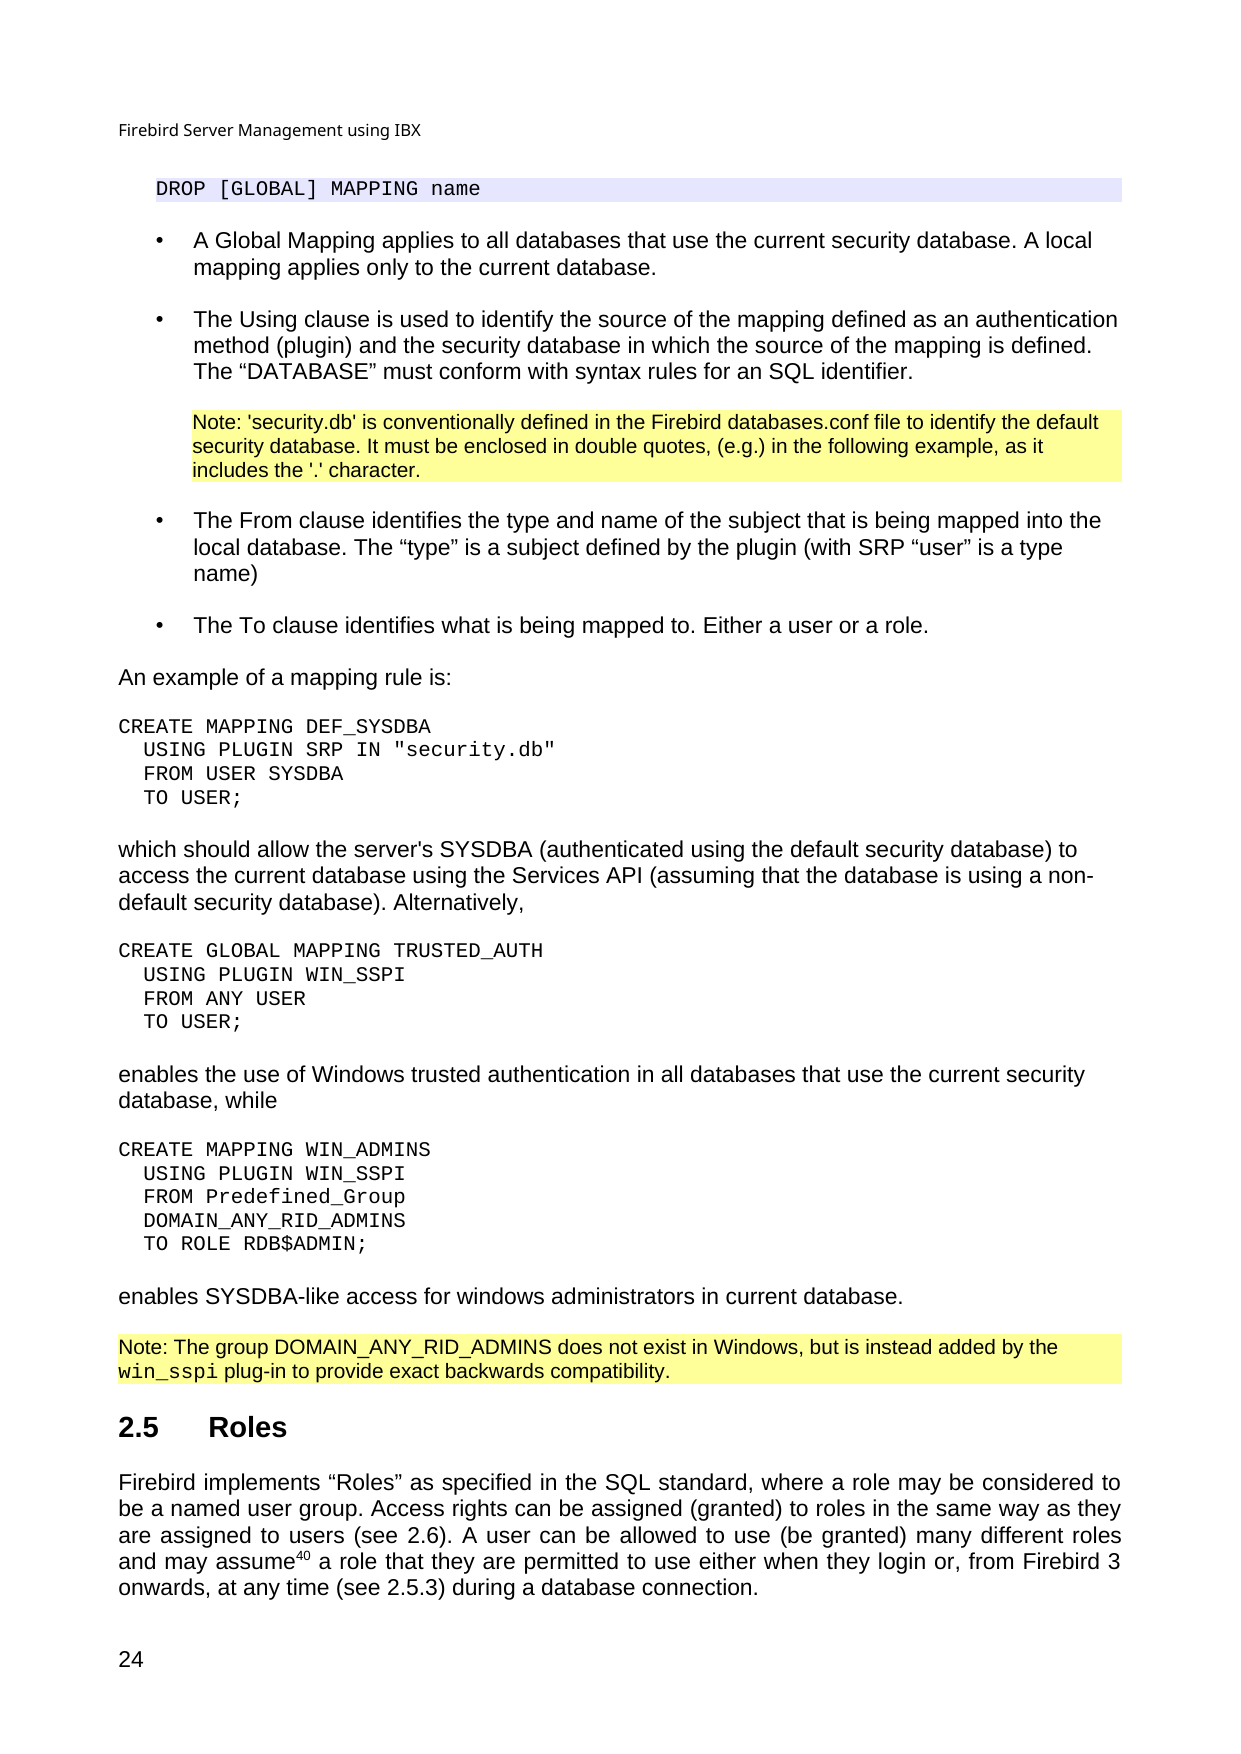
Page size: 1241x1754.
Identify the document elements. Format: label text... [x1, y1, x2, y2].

list The To clause identifies what is being mapped to. Either a user or a role. [156, 612, 1122, 638]
subtitle Roles [118, 1410, 1122, 1443]
list The From clause identifies the type and name of the subject that is being mapped into the local database. The “type” is a subject defined by the plugin (with SRP “user” is a type name) [156, 507, 1122, 587]
text USING PLUGIN SRP IN "security.db" [118, 739, 1122, 763]
text enables the use of Windows trusted authentication in all databases that use the current security database, while [118, 1061, 1122, 1113]
text CREATE MAPPING DEF_SYSDBA [118, 716, 1122, 739]
text CREATE GLOBAL MAPPING TRUSTED_AUTH [118, 941, 1122, 964]
text DROP [GLOBAL] MAPPING name [156, 178, 1122, 202]
text An example of a mapping rule is: [118, 664, 1122, 690]
text Firebird implements “Roles” as specified in the SQL standard, where a role may be considered to be a named user group. Access rights can be assigned (granted) to roles in the same way as they are assigned to users (see 2.6). A user can be allowed to use (be granted) many different roles and may assume a role that they are permitted to use either when they login or, from Firebird 3 onwards, at any time (see 2.5.3) during a database connection. [118, 1469, 1122, 1601]
text TO ROLE RDB$ADMIN; [118, 1233, 1122, 1257]
text CREATE MAPPING WIN_ADMINS [118, 1139, 1122, 1162]
text which should allow the server's SYSDBA (authenticated using the default security database) to access the current database using the Services API (assuming that the database is using a non-default security database). Alternatively, [118, 836, 1122, 915]
text FROM Predefined_Group [118, 1186, 1122, 1210]
text enables SYSDBA-like access for windows administrators in current database. [118, 1283, 1122, 1309]
list The Using clause is used to identify the source of the mapping defined as an authentication method (plugin) and the security database in which the source of the mapping is defined. The “DATABASE” must conform with syntax rules for an SQL identifier. [156, 306, 1122, 384]
text FROM USER SYSDBA [118, 763, 1122, 787]
text DOMAIN_ANY_RID_ADMINS [118, 1210, 1122, 1233]
text FROM ANY USER [118, 988, 1122, 1011]
text Note: 'security.db' is conventionally defined in the Firebird databases.conf file to identify the default security database. It must be enclosed in double quotes, (e.g.) in the following example, as it includes the '.' character. [192, 410, 1122, 482]
text USING PLUGIN WIN_SSPI [118, 964, 1122, 988]
text TO USER; [118, 787, 1122, 810]
text USING PLUGIN WIN_SSPI [118, 1162, 1122, 1186]
text Note: The group DOMAIN_ANY_RID_ADMINS does not exist in Windows, but is instead added by the win_sspi plug-in to provide exact backwards compatibility. [118, 1334, 1122, 1384]
list A Global Mapping applies to all databases that use the current security database. A local mapping applies only to the current database. [156, 227, 1122, 280]
text TO USER; [118, 1011, 1122, 1035]
